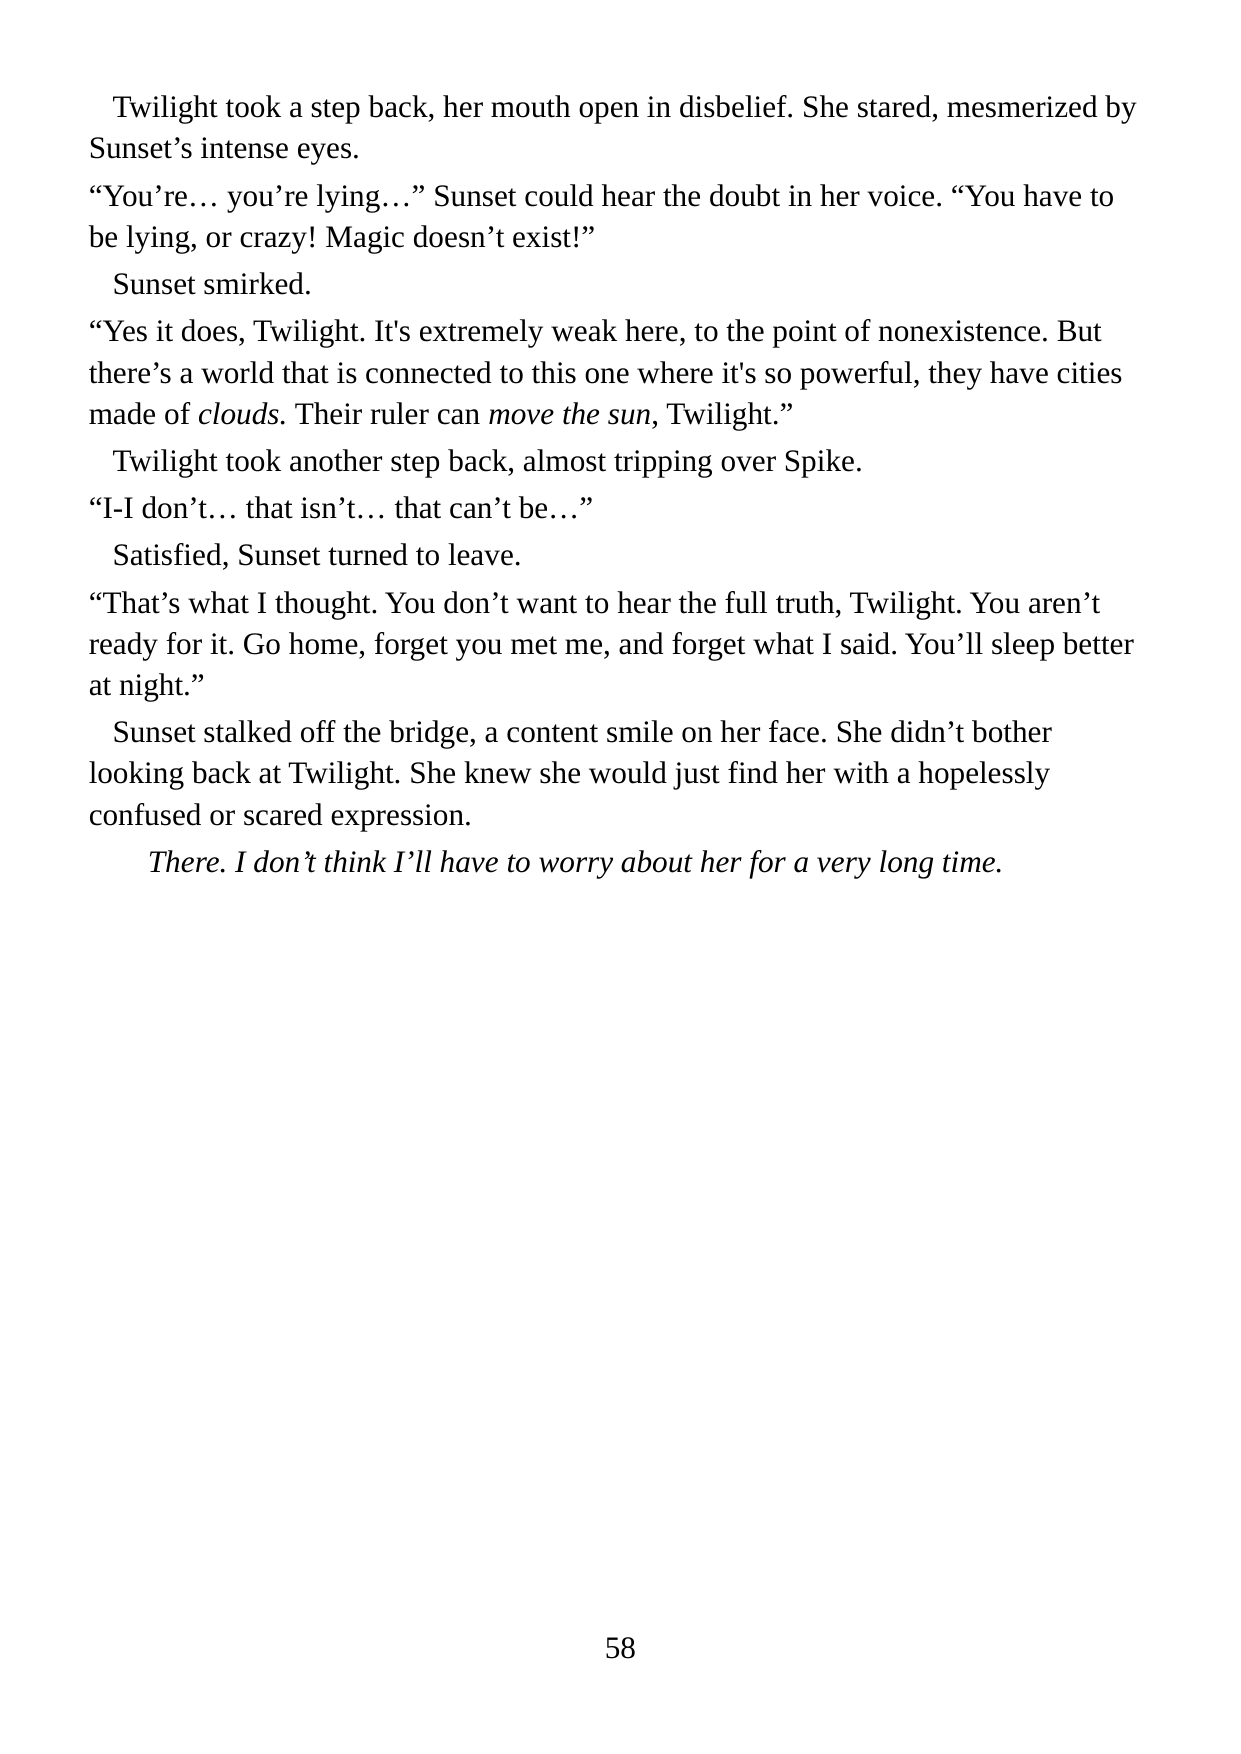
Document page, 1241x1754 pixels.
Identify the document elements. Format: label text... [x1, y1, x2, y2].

text Sunset stalked off the bridge, a content smile on her face. She didn’t bother looking back at Twilight. She knew she would just find her with a hopelessly confused or scared expression. [88, 713, 1152, 832]
text Satisfied, Sunset turned to leave. [88, 537, 1152, 573]
text “Yes it does, Twilight. It's extremely weak here, to the point of nonexistence. But there’s a world that is connected to this one where it's so powerful, they have cities made of clouds. Their ruler can move the sun, Twilight.” [88, 313, 1152, 431]
text “That’s what I thought. You don’t want to hear the full truth, Twilight. You aren’t ready for it. Go home, forget you met me, and forget what I said. You’ll sleep better at night.” [88, 584, 1152, 702]
text There. I don’t think I’ll have to worry about her for a very long time. [88, 843, 1152, 879]
text “You’re… you’re lying…” Sunset could hear the doubt in her voice. “You have to be lying, or crazy! Magic doesn’t exist!” [88, 177, 1152, 254]
text Twilight took another step back, almost tripping over Spike. [88, 442, 1152, 478]
text Twilight took a step back, her mouth open in disbelief. She stared, mesmerized by Sunset’s intense eyes. [88, 88, 1152, 166]
text Sunset smirked. [88, 265, 1152, 301]
text “I-I don’t… that isn’t… that can’t be…” [88, 489, 1152, 525]
